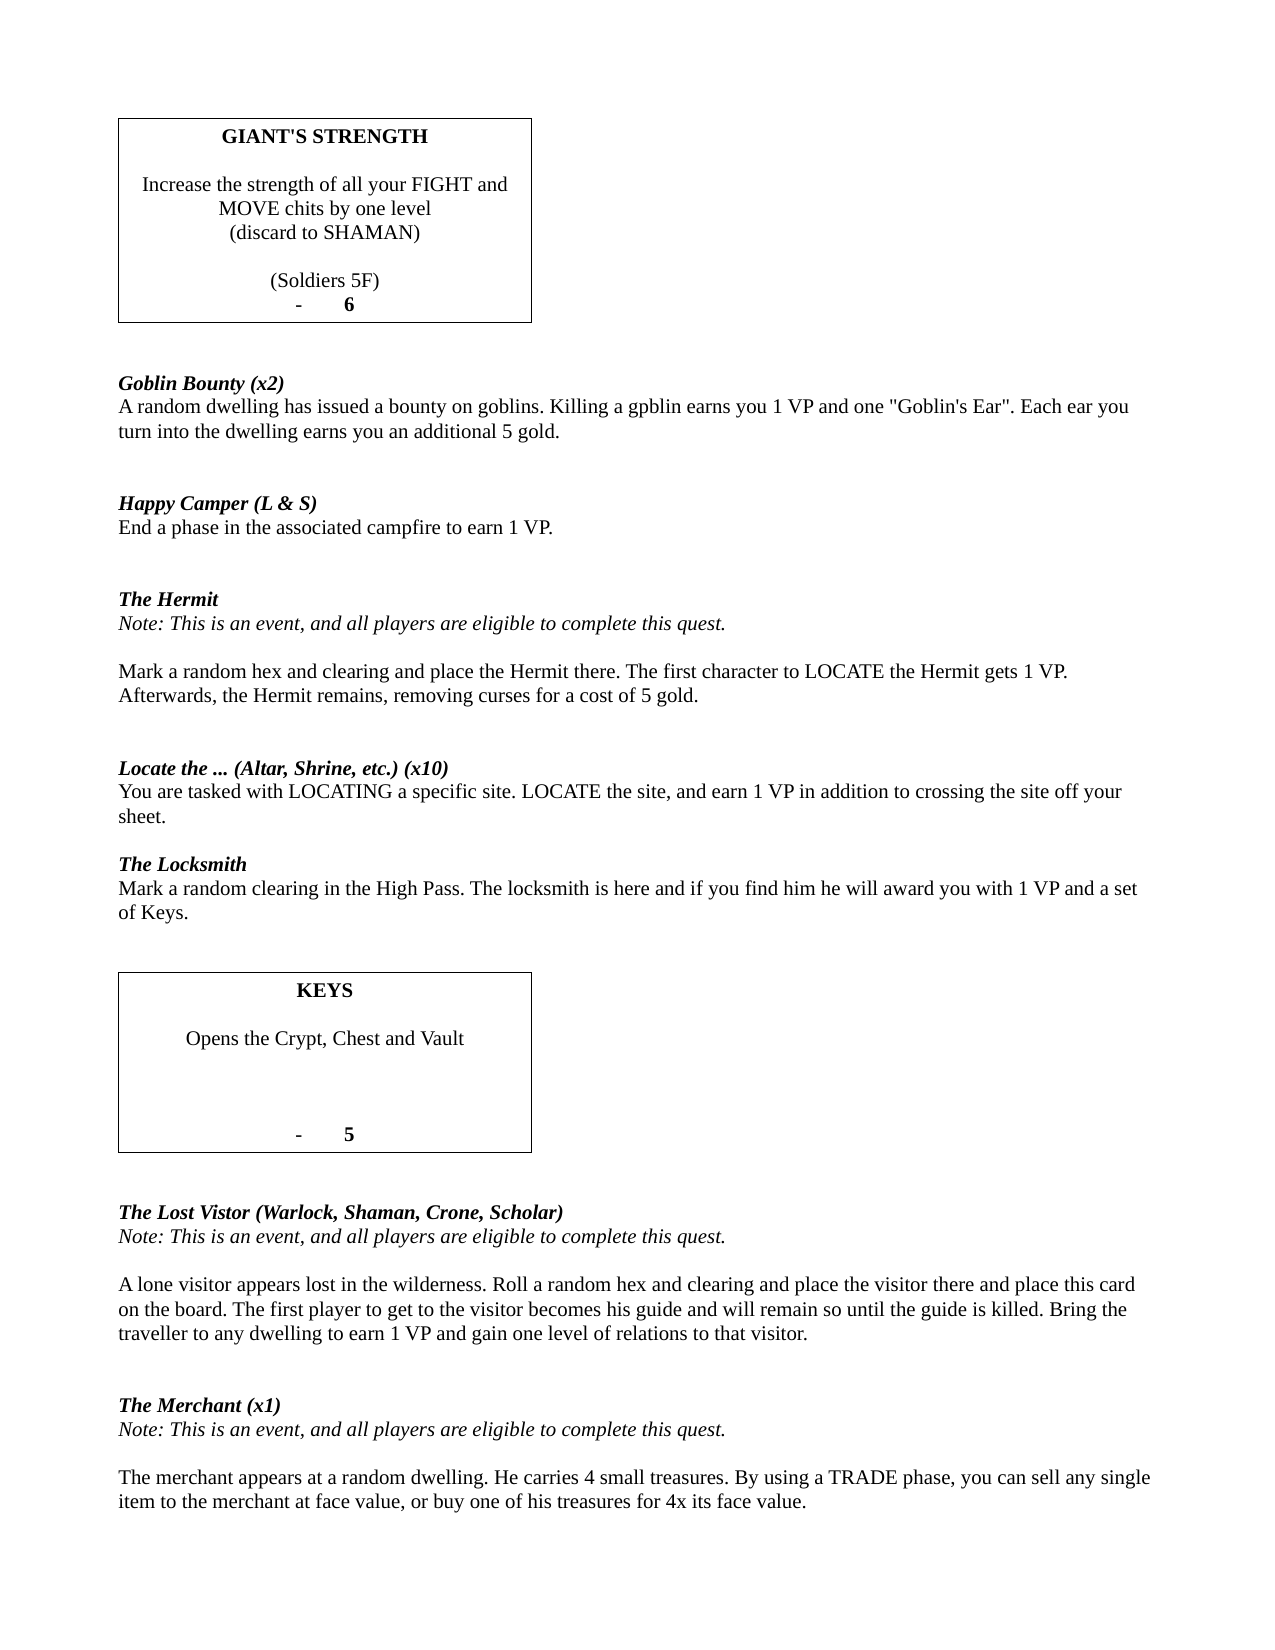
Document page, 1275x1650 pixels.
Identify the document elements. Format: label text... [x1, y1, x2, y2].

text Note: This is an event, and all players are eligible to complete this quest. [118, 611, 1157, 635]
text Note: This is an event, and all players are eligible to complete this quest. [118, 1417, 1157, 1441]
text You are tasked with LOCATING a specific site. LOCATE the site, and earn 1 VP in addition to crossing the site off your sheet. [118, 779, 1157, 828]
text The Locksmith [118, 852, 1157, 876]
text End a phase in the associated campfire to earn 1 VP. [118, 515, 1157, 539]
text The Lost Vistor (Warlock, Shaman, Crone, Scholar) [118, 1200, 1157, 1224]
text Happy Camper (L & S) [118, 491, 1157, 515]
text The merchant appears at a random dwelling. He carries 4 small treasures. By using a TRADE phase, you can sell any single item to the merchant at face value, or buy one of his treasures for 4x its face value. [118, 1465, 1157, 1513]
text Mark a random clearing in the High Pass. The locksmith is here and if you find him he will award you with 1 VP and a set of Keys. [118, 876, 1157, 924]
table_header KEYS Opens the Crypt, Chest and Vault - 5 [119, 973, 531, 1152]
text The Hermit [118, 587, 1157, 611]
text Mark a random hex and clearing and place the Hermit there. The first character to LOCATE the Hermit gets 1 VP. Afterwards, the Hermit remains, removing curses for a cost of 5 gold. [118, 659, 1157, 707]
text Note: This is an event, and all players are eligible to complete this quest. [118, 1224, 1157, 1248]
text A lone visitor appears lost in the wilderness. Roll a random hex and clearing and place the visitor there and place this card on the board. The first player to get to the visitor becomes his guide and will remain so until the guide is killed. Bring the traveller to any dwelling to earn 1 VP and gain one level of relations to that visitor. [118, 1272, 1157, 1344]
text The Merchant (x1) [118, 1393, 1157, 1417]
text Locate the ... (Altar, Shrine, etc.) (x10) [118, 755, 1157, 779]
text A random dwelling has issued a bounty on goblins. Killing a gpblin earns you 1 VP and one "Goblin's Ear". Each ear you turn into the dwelling earns you an additional 5 gold. [118, 394, 1157, 443]
table_header GIANT'S STRENGTH Increase the strength of all your FIGHT and MOVE chits by one level (discard to SHAMAN) (Soldiers 5F) - 6 [119, 119, 531, 322]
text Goblin Bounty (x2) [118, 370, 1157, 394]
